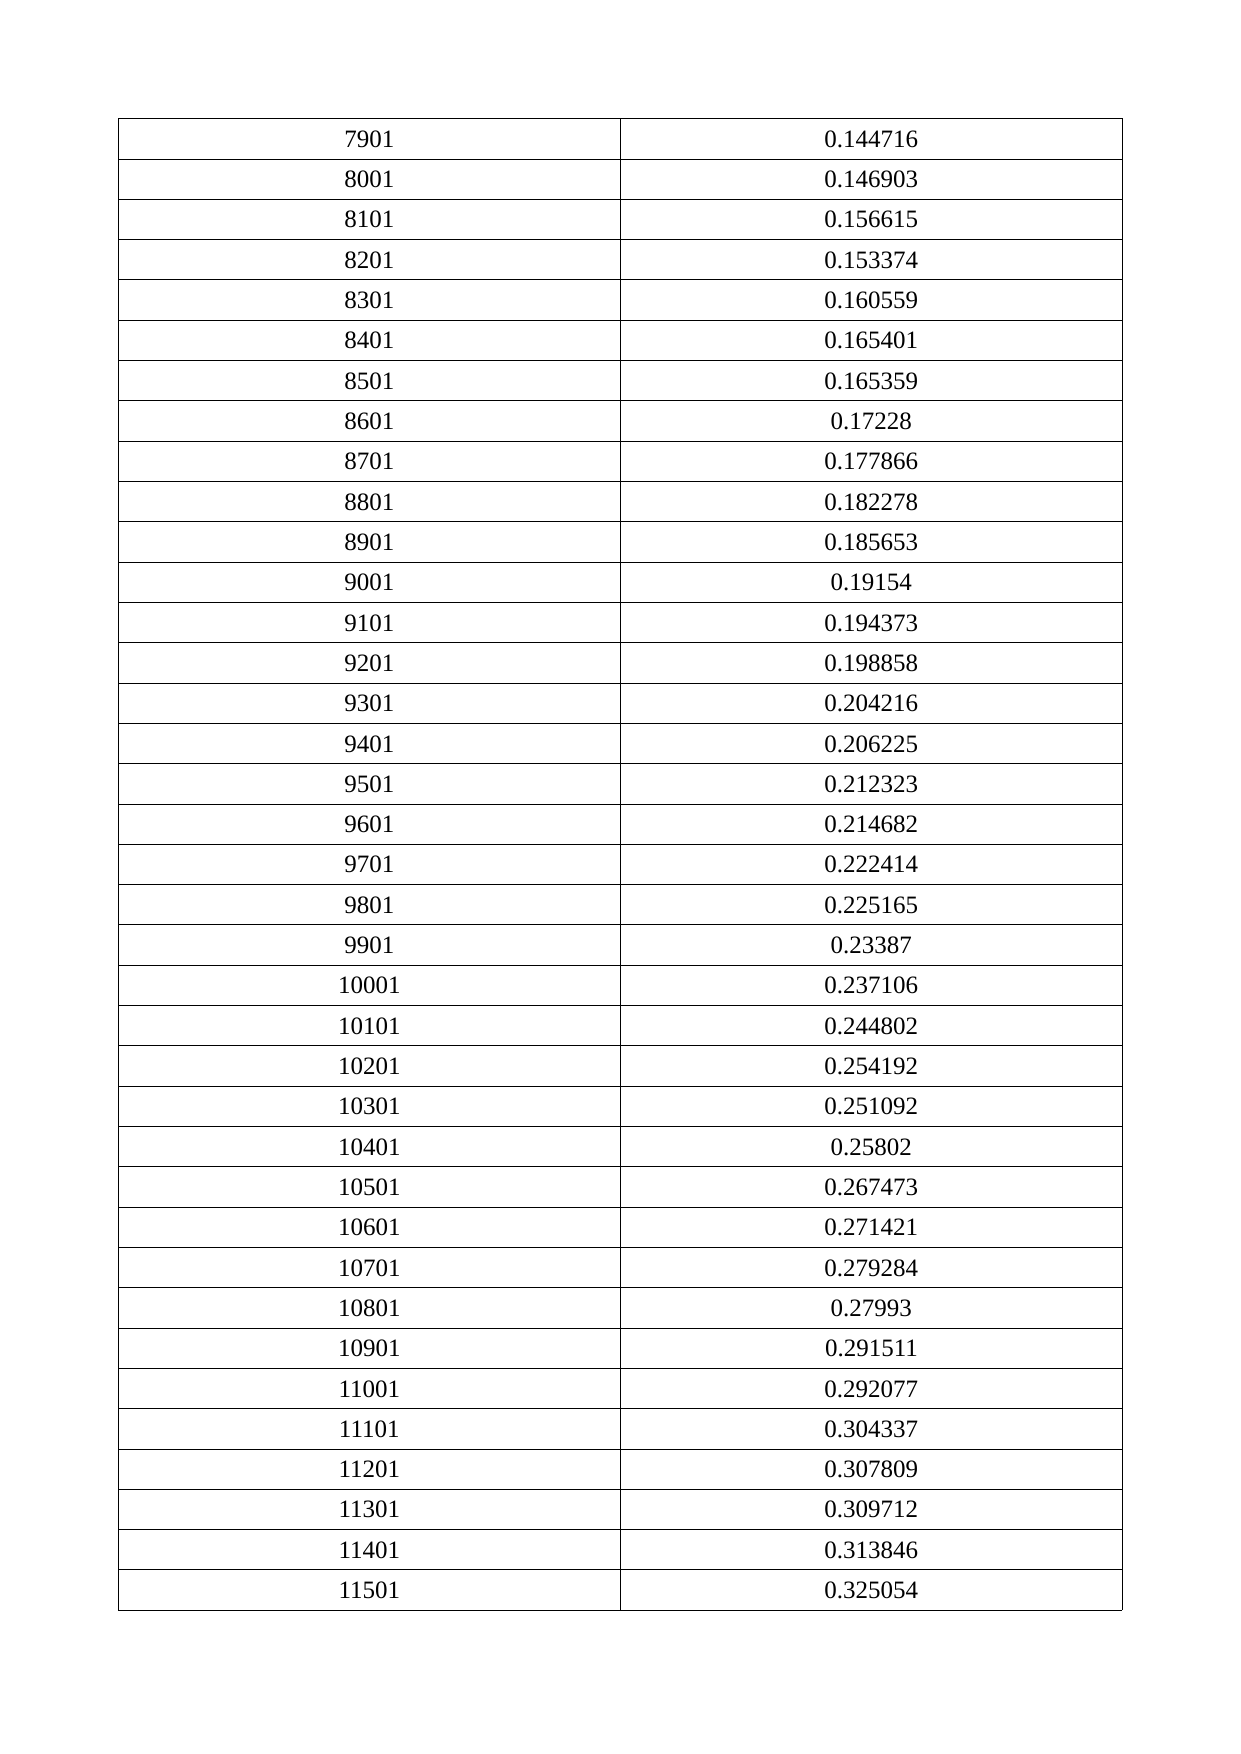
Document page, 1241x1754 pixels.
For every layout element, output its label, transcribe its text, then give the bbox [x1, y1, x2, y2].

table_cell 0.271421 [621, 1208, 1122, 1247]
table_cell 0.222414 [621, 845, 1122, 884]
table_cell 10901 [119, 1329, 620, 1368]
table_cell 9501 [119, 764, 620, 803]
table_cell 0.292077 [621, 1369, 1122, 1408]
table_cell 0.185653 [621, 522, 1122, 562]
table_cell 0.304337 [621, 1409, 1122, 1448]
table_cell 8001 [119, 160, 620, 199]
table_cell 0.251092 [621, 1087, 1122, 1126]
table_cell 0.291511 [621, 1329, 1122, 1368]
table_cell 0.307809 [621, 1450, 1122, 1489]
table_cell 10101 [119, 1006, 620, 1045]
table_cell 8701 [119, 442, 620, 481]
table_cell 7901 [119, 119, 620, 158]
table_cell 8801 [119, 482, 620, 521]
table_cell 0.19154 [621, 563, 1122, 602]
table_cell 9301 [119, 684, 620, 723]
table_cell 0.182278 [621, 482, 1122, 521]
table_cell 11101 [119, 1409, 620, 1448]
table_cell 10001 [119, 966, 620, 1005]
table_cell 0.198858 [621, 643, 1122, 682]
table_cell 9601 [119, 805, 620, 844]
table_cell 11301 [119, 1490, 620, 1529]
table_cell 0.153374 [621, 240, 1122, 279]
table_cell 8401 [119, 321, 620, 360]
table_cell 0.279284 [621, 1248, 1122, 1287]
table_cell 0.204216 [621, 684, 1122, 723]
table_cell 8901 [119, 522, 620, 562]
table_cell 0.25802 [621, 1127, 1122, 1166]
table_cell 11001 [119, 1369, 620, 1408]
table_cell 0.244802 [621, 1006, 1122, 1045]
table_cell 0.325054 [621, 1570, 1122, 1610]
table_cell 9101 [119, 603, 620, 642]
table_cell 9701 [119, 845, 620, 884]
table_cell 0.225165 [621, 885, 1122, 924]
table_cell 0.27993 [621, 1288, 1122, 1327]
table_cell 0.144716 [621, 119, 1122, 158]
table_cell 10401 [119, 1127, 620, 1166]
table_cell 9401 [119, 724, 620, 763]
table_cell 9801 [119, 885, 620, 924]
table_cell 0.214682 [621, 805, 1122, 844]
table_cell 8201 [119, 240, 620, 279]
table_cell 0.23387 [621, 925, 1122, 965]
table_cell 9001 [119, 563, 620, 602]
table_cell 0.165359 [621, 361, 1122, 400]
table_cell 9901 [119, 925, 620, 965]
table_cell 11401 [119, 1530, 620, 1569]
table_cell 10701 [119, 1248, 620, 1287]
table_cell 10601 [119, 1208, 620, 1247]
table_cell 0.165401 [621, 321, 1122, 360]
table_cell 8601 [119, 401, 620, 441]
table_cell 0.146903 [621, 160, 1122, 199]
table_cell 0.267473 [621, 1167, 1122, 1207]
table_cell 0.313846 [621, 1530, 1122, 1569]
table_cell 0.237106 [621, 966, 1122, 1005]
table_cell 8301 [119, 280, 620, 320]
table_cell 0.254192 [621, 1046, 1122, 1086]
table_cell 0.177866 [621, 442, 1122, 481]
table_cell 0.160559 [621, 280, 1122, 320]
table_cell 0.206225 [621, 724, 1122, 763]
table_cell 0.212323 [621, 764, 1122, 803]
table_cell 0.156615 [621, 200, 1122, 239]
table_cell 0.194373 [621, 603, 1122, 642]
table_cell 8101 [119, 200, 620, 239]
table_cell 11501 [119, 1570, 620, 1610]
table_cell 10501 [119, 1167, 620, 1207]
table_cell 8501 [119, 361, 620, 400]
table_cell 0.309712 [621, 1490, 1122, 1529]
table_cell 11201 [119, 1450, 620, 1489]
table_cell 9201 [119, 643, 620, 682]
table_cell 10201 [119, 1046, 620, 1086]
table_cell 10301 [119, 1087, 620, 1126]
table_cell 0.17228 [621, 401, 1122, 441]
table_cell 10801 [119, 1288, 620, 1327]
